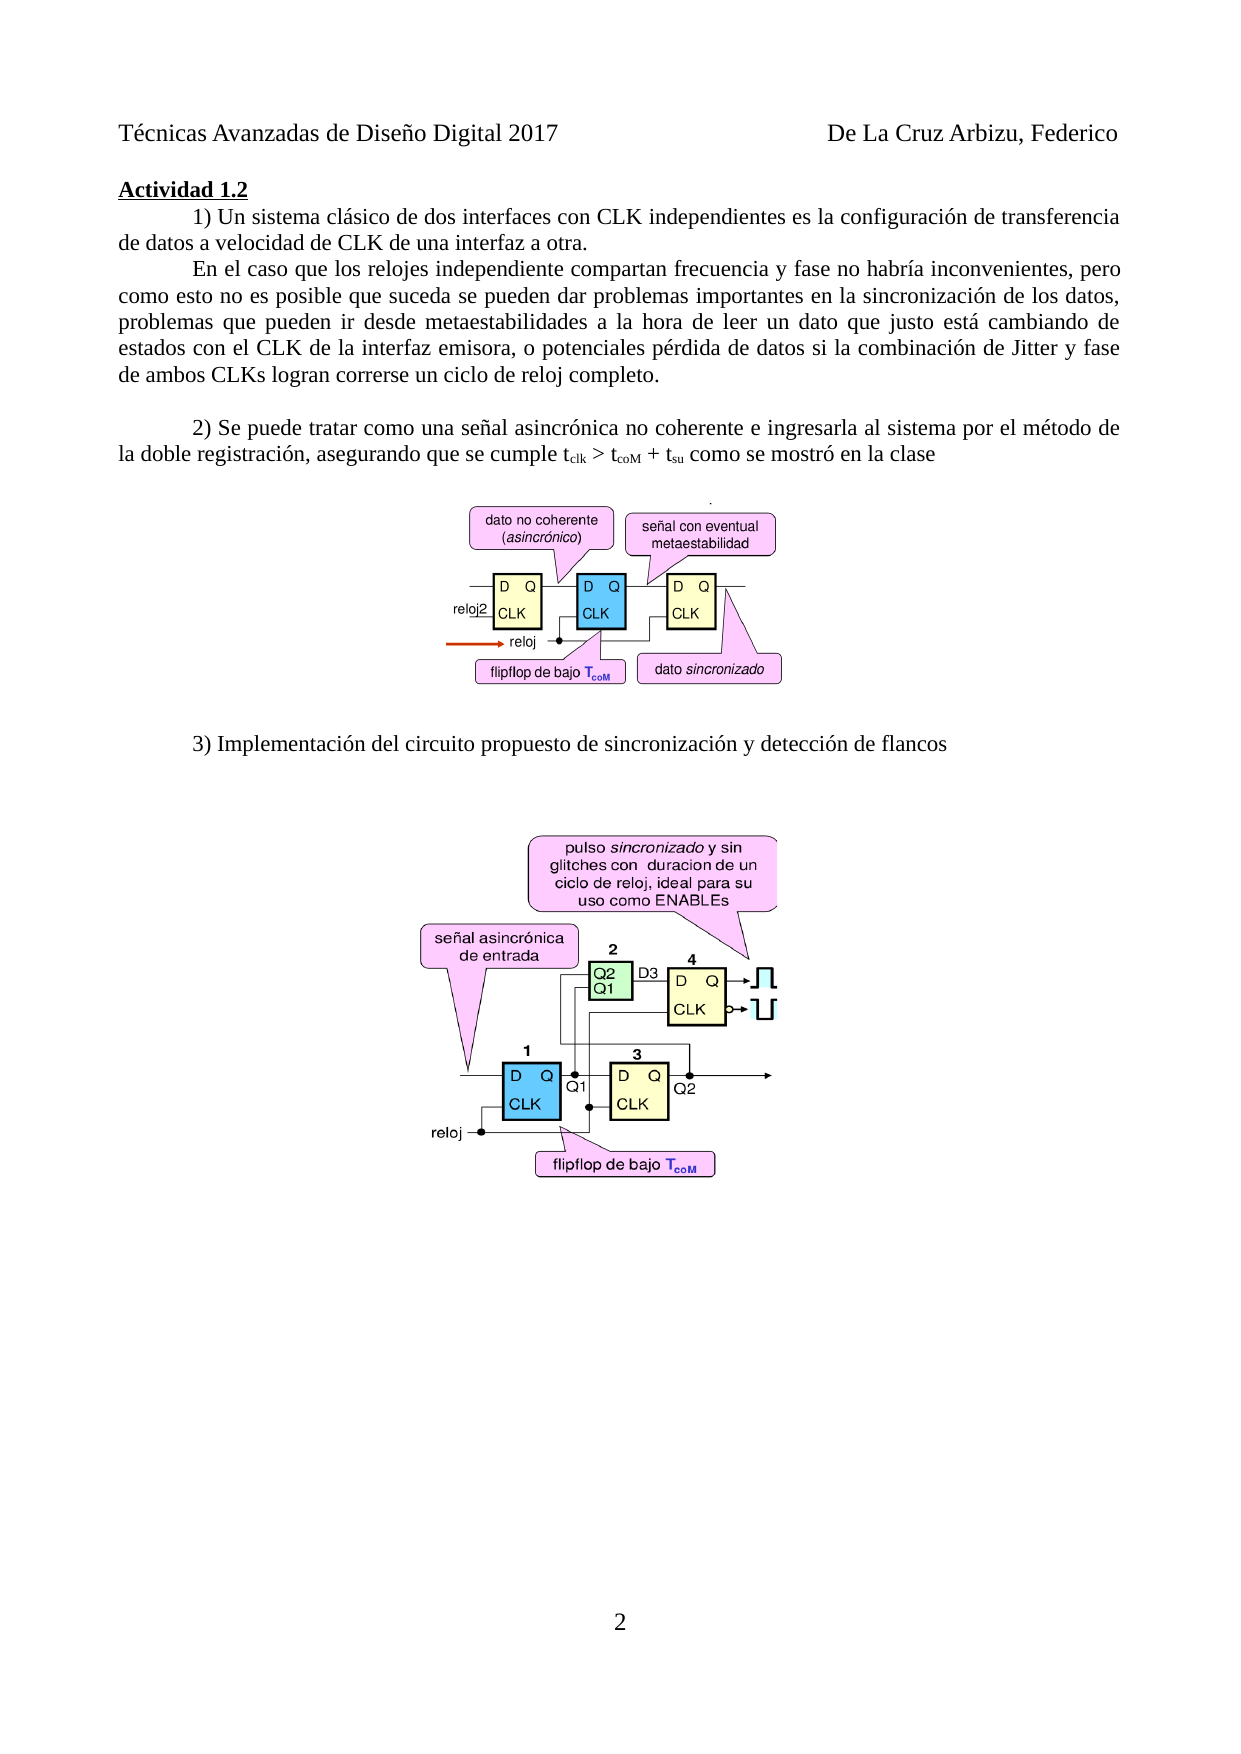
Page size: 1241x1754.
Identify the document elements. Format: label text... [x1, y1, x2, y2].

picture [735, 823, 778, 1187]
text 2) Se puede tratar como una señal asincrónica no coherente e ingresarla al sistema por el método de la doble registración, asegurando que se cumple tclk > tcoM + tsu como se mostró en la clase [118, 413, 1122, 466]
text En el caso que los relojes independiente compartan frecuencia y fase no habría inconvenientes, pero como esto no es posible que suceda se pueden dar problemas importantes en la sincronización de los datos, problemas que pueden ir desde metaestabilidades a la hora de leer un dato que justo está cambiando de estados con el CLK de la interfaz emisora, o potenciales pérdida de datos si la combinación de Jitter y fase de ambos CLKs logran correrse un ciclo de reloj completo. [118, 255, 1122, 387]
picture [760, 503, 783, 696]
text 1) Un sistema clásico de dos interfaces con CLK independientes es la configuración de transferencia de datos a velocidad de CLK de una interfaz a otra. [118, 203, 1122, 255]
text 3) Implementación del circuito propuesto de sincronización y detección de flancos [118, 730, 1122, 756]
text Actividad 1.2 [118, 176, 1122, 203]
